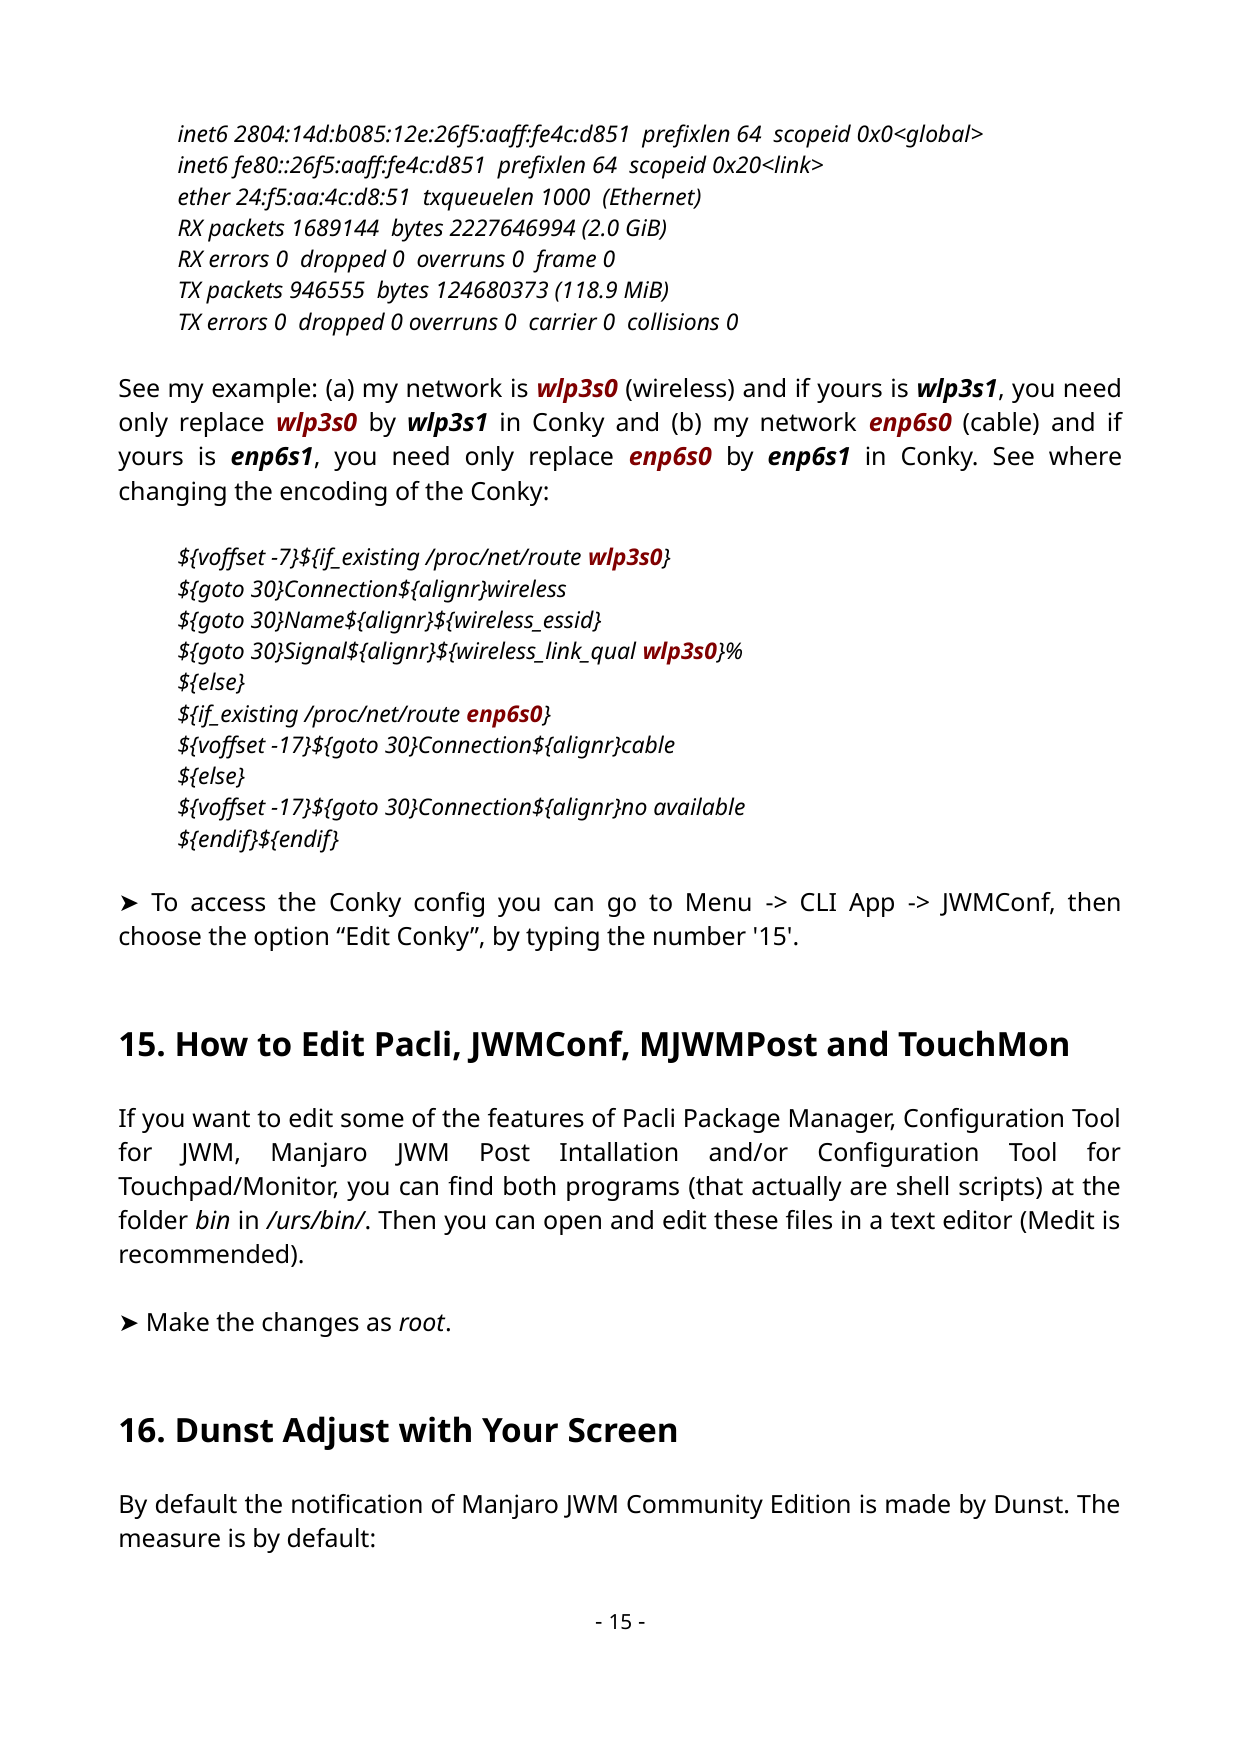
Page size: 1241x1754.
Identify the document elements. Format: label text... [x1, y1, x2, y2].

text ${if_existing /proc/net/route enp6s0} [177, 697, 1122, 729]
text ➤ To access the Conky config you can go to Menu -> CLI App -> JWMConf, then choose the option “Edit Conky”, by typing the number '15'. [118, 885, 1122, 953]
text ${voffset -17}${goto 30}Connection${alignr}cable [177, 729, 1122, 760]
subtitle 16. Dunst Adjust with Your Screen [118, 1407, 1122, 1453]
subtitle 15. How to Edit Pacli, JWMConf, MJWMPost and TouchMon [118, 1021, 1122, 1067]
text ${else} [177, 666, 1122, 697]
text ${goto 30}Signal${alignr}${wireless_link_qual wlp3s0}% [177, 635, 1122, 666]
text RX errors 0 dropped 0 overruns 0 frame 0 [177, 243, 1122, 274]
text ether 24:f5:aa:4c:d8:51 txqueuelen 1000 (Ethernet) [177, 181, 1122, 212]
text RX packets 1689144 bytes 2227646994 (2.0 GiB) [177, 212, 1122, 243]
text ➤ Make the changes as root. [118, 1305, 1122, 1339]
text ${else} [177, 760, 1122, 791]
text TX errors 0 dropped 0 overruns 0 carrier 0 collisions 0 [177, 306, 1122, 337]
text ${goto 30}Name${alignr}${wireless_essid} [177, 604, 1122, 635]
text TX packets 946555 bytes 124680373 (118.9 MiB) [177, 274, 1122, 306]
text ${voffset -7}${if_existing /proc/net/route wlp3s0} [177, 541, 1122, 572]
text By default the notification of Manjaro JWM Community Edition is made by Dunst. The measure is by default: [118, 1487, 1122, 1555]
text inet6 fe80::26f5:aaff:fe4c:d851 prefixlen 64 scopeid 0x20<link> [177, 149, 1122, 181]
text ${voffset -17}${goto 30}Connection${alignr}no available [177, 791, 1122, 822]
text ${endif}${endif} [177, 822, 1122, 854]
text See my example: (a) my network is wlp3s0 (wireless) and if yours is wlp3s1, you need only replace wlp3s0 by wlp3s1 in Conky and (b) my network enp6s0 (cable) and if yours is enp6s1, you need only replace enp6s0 by enp6s1 in Conky. See where changing the encoding of the Conky: [118, 337, 1122, 507]
text ${goto 30}Connection${alignr}wireless [177, 572, 1122, 604]
text inet6 2804:14d:b085:12e:26f5:aaff:fe4c:d851 prefixlen 64 scopeid 0x0<global> [177, 118, 1122, 149]
text If you want to edit some of the features of Pacli Package Manager, Configuration Tool for JWM, Manjaro JWM Post Intallation and/or Configuration Tool for Touchpad/Monitor, you can find both programs (that actually are shell scripts) at the folder bin in /urs/bin/. Then you can open and edit these files in a text editor (Medit is recommended). [118, 1101, 1122, 1271]
